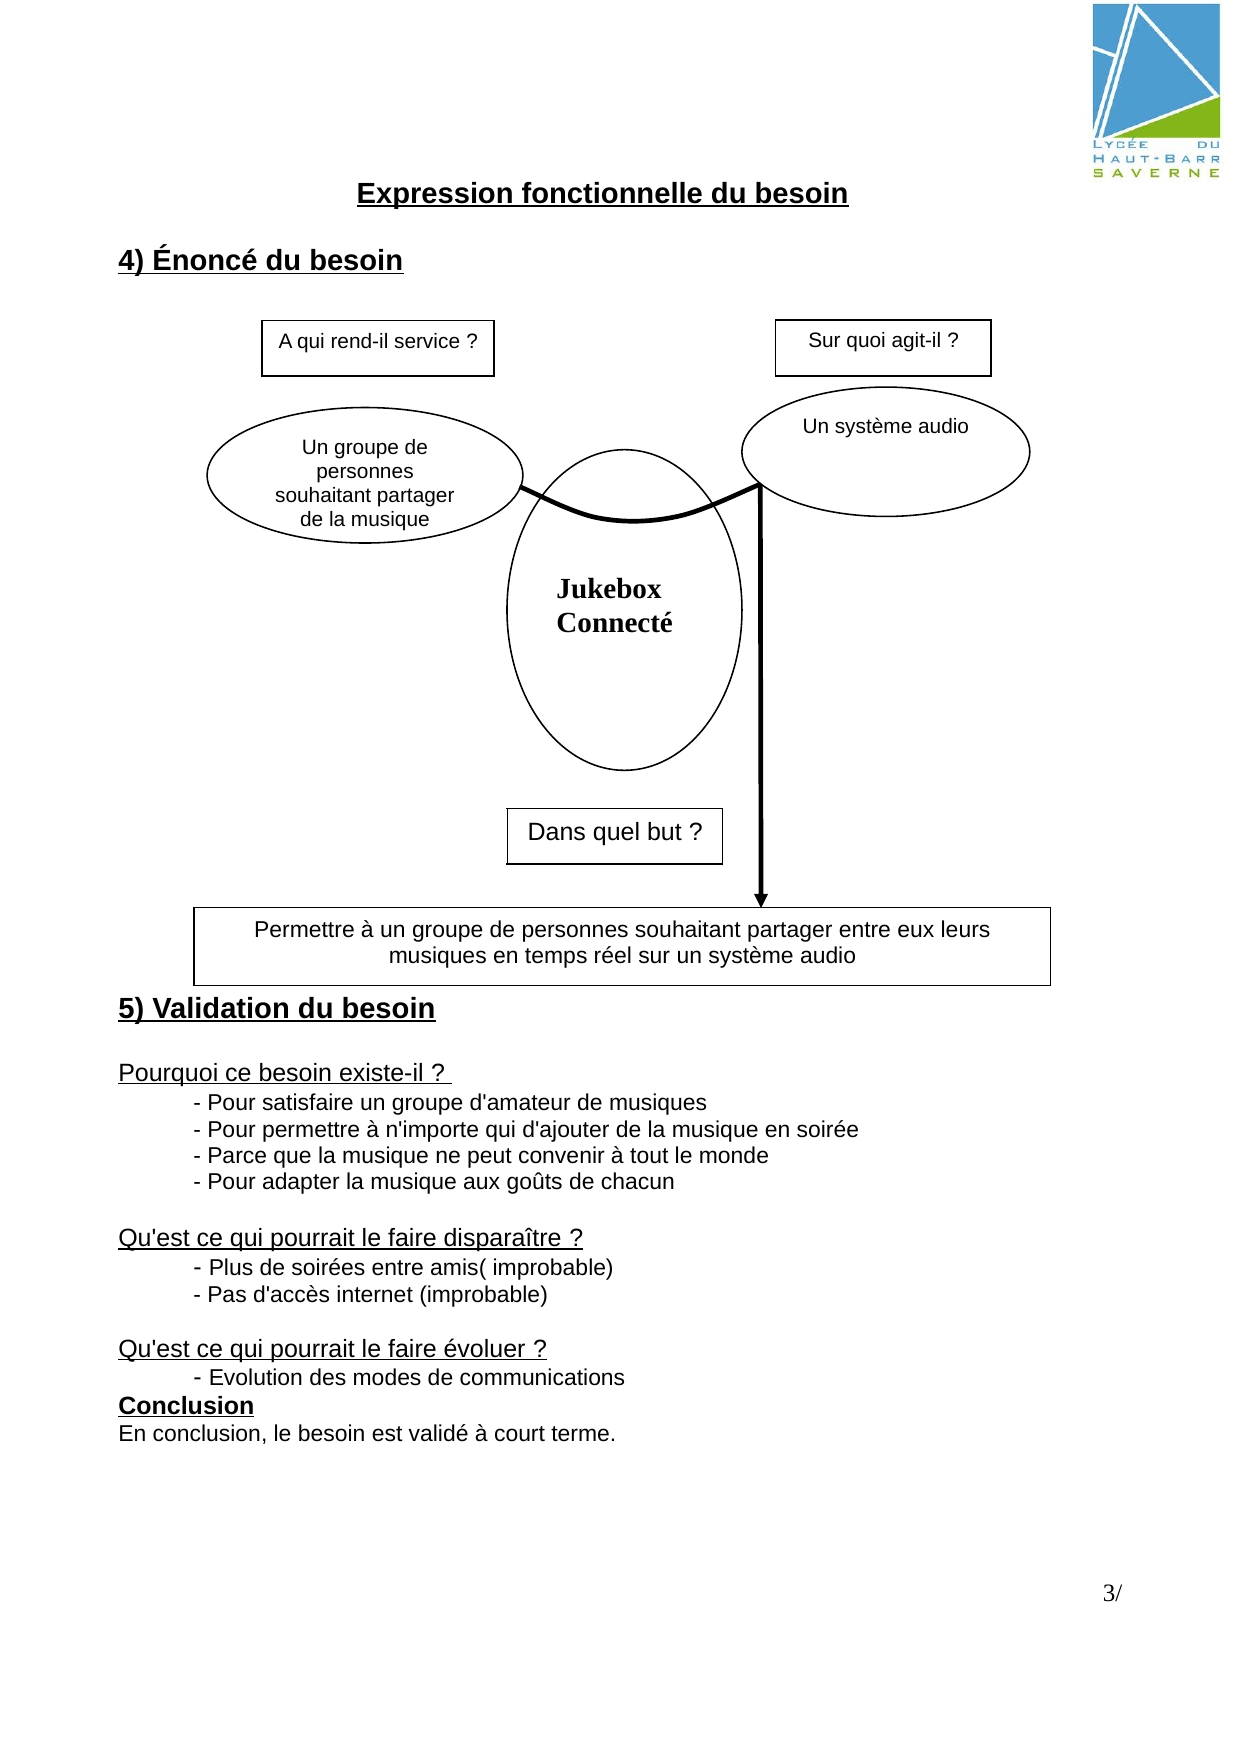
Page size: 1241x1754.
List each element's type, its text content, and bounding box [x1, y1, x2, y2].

text 5) Validation du besoin [118, 991, 1122, 1024]
text - Parce que la musique ne peut convenir à tout le monde [118, 1142, 1122, 1168]
text Sur quoi agit-il ? [791, 328, 975, 352]
text Expression fonctionnelle du besoin [118, 176, 1122, 210]
picture [1087, 0, 1224, 185]
text Qu'est ce qui pourrait le faire évoluer ? [118, 1333, 1122, 1362]
text - Pour permettre à n'importe qui d'ajouter de la musique en soirée [118, 1116, 1122, 1142]
text A qui rend-il service ? [277, 329, 478, 353]
text 4) Énoncé du besoin [118, 243, 1122, 277]
text En conclusion, le besoin est validé à court terme. [118, 1420, 1122, 1446]
text - Plus de soirées entre amis( improbable) [118, 1252, 1122, 1281]
text Dans quel but ? [523, 816, 707, 845]
text - Pour satisfaire un groupe d'amateur de musiques [118, 1087, 1122, 1116]
text - Pour adapter la musique aux goûts de chacun [118, 1168, 1122, 1194]
text - Pas d'accès internet (improbable) [118, 1281, 1122, 1307]
text - Evolution des modes de communications [118, 1362, 1122, 1391]
text Conclusion [118, 1391, 1122, 1420]
text Qu'est ce qui pourrait le faire disparaître ? [118, 1223, 1122, 1252]
text Permettre à un groupe de personnes souhaitant partager entre eux leurs musiques en temps réel sur un système audio [210, 916, 1034, 968]
text Pourquoi ce besoin existe-il ? [118, 1058, 1122, 1087]
